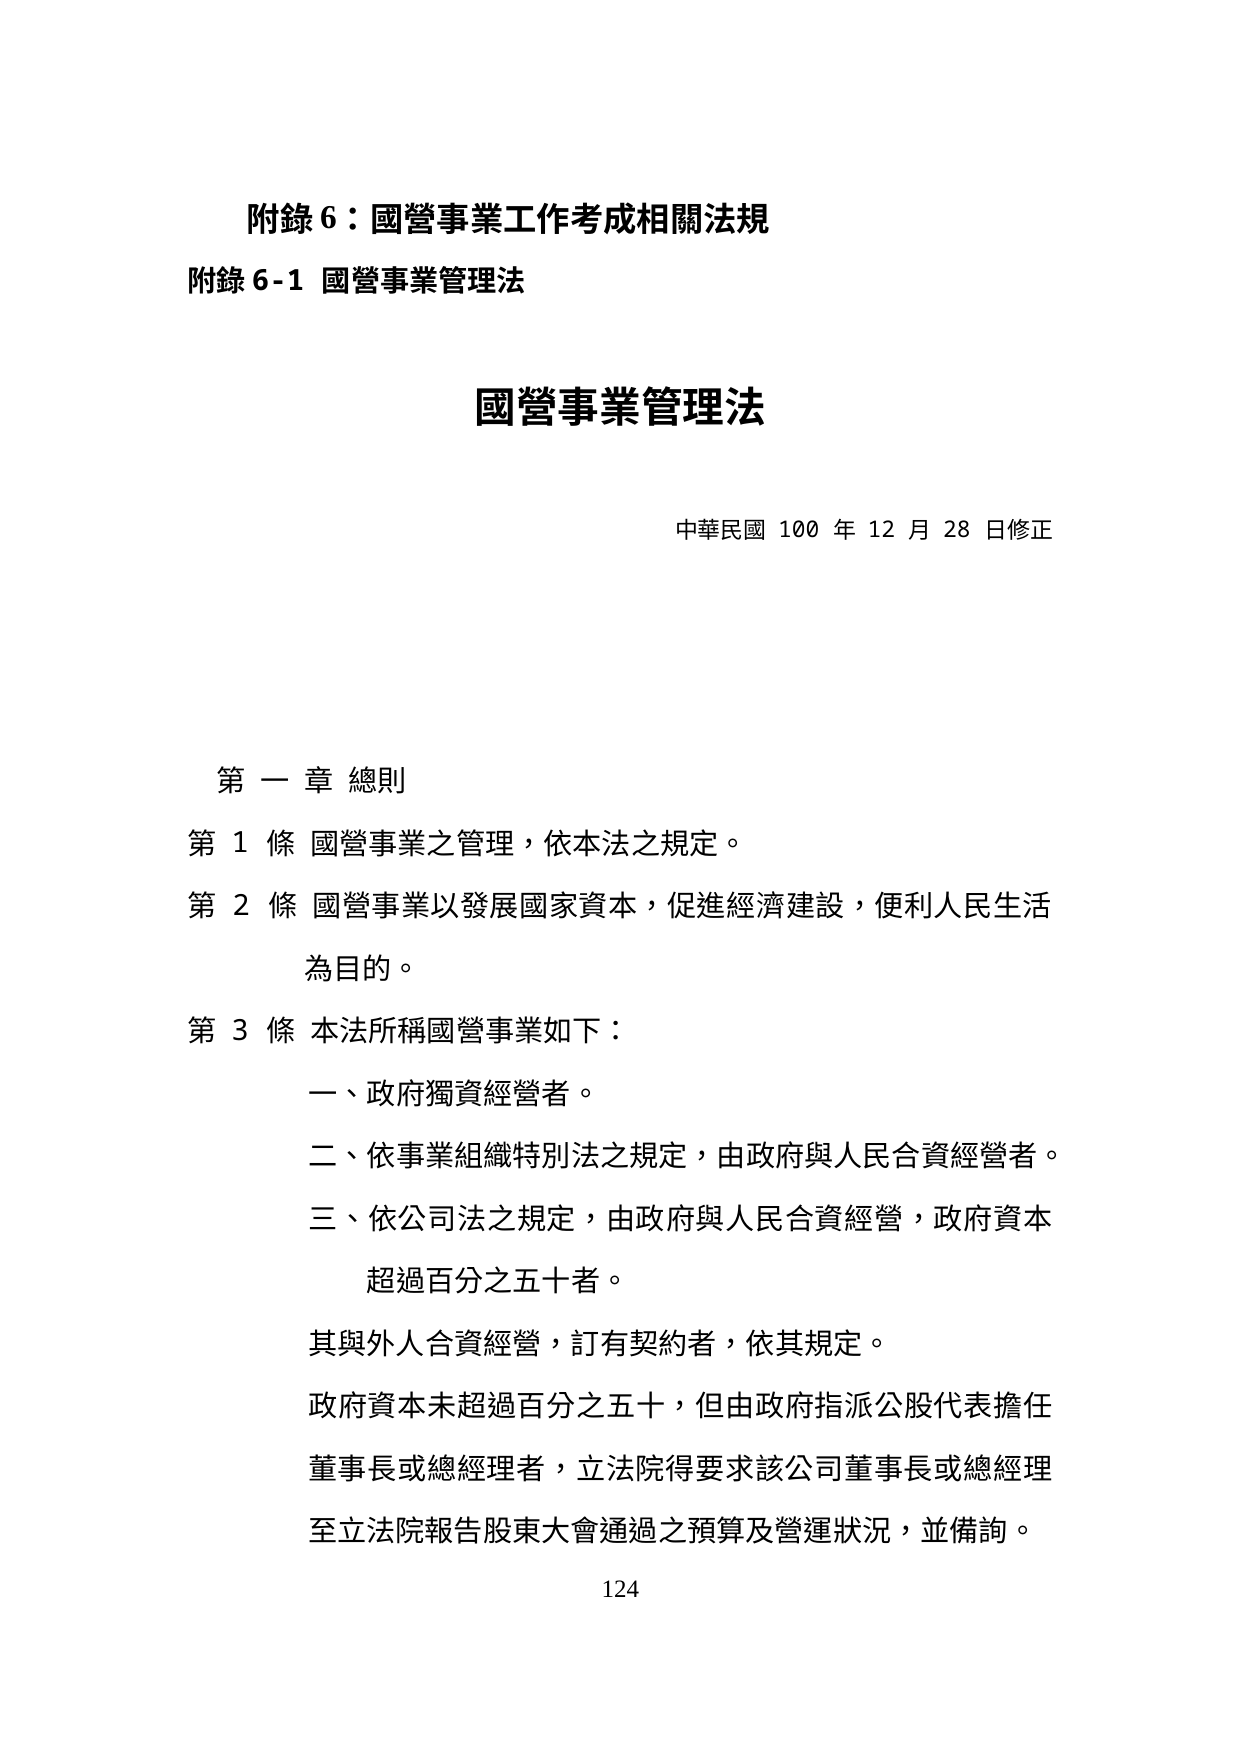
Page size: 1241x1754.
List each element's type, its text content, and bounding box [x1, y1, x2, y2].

text 三、依公司法之規定，由政府與人民合資經營，政府資本超過百分之五十者。 [308, 1175, 1053, 1300]
text 第 2 條 國營事業以發展國家資本，促進經濟建設，便利人民生活為目的。 [187, 862, 1053, 987]
text 一、政府獨資經營者。 [308, 1050, 1053, 1112]
text 第 1 條 國營事業之管理，依本法之規定。 [187, 800, 1053, 862]
subtitle 附錄6：國營事業工作考成相關法規 [247, 175, 1053, 237]
text 政府資本未超過百分之五十，但由政府指派公股代表擔任董事長或總經理者，立法院得要求該公司董事長或總經理至立法院報告股東大會通過之預算及營運狀況，並備詢。 [308, 1362, 1053, 1550]
text 其與外人合資經營，訂有契約者，依其規定。 [308, 1300, 1053, 1362]
text 中華民國 100 年 12 月 28 日修正 [187, 487, 1053, 550]
text 第 一 章 總則 [187, 737, 1053, 800]
text 二、依事業組織特別法之規定，由政府與人民合資經營者。 [308, 1112, 1053, 1175]
text 附錄6-1 國營事業管理法 [187, 237, 1053, 300]
text 國營事業管理法 [187, 362, 1053, 425]
text 第 3 條 本法所稱國營事業如下： [187, 987, 1053, 1050]
